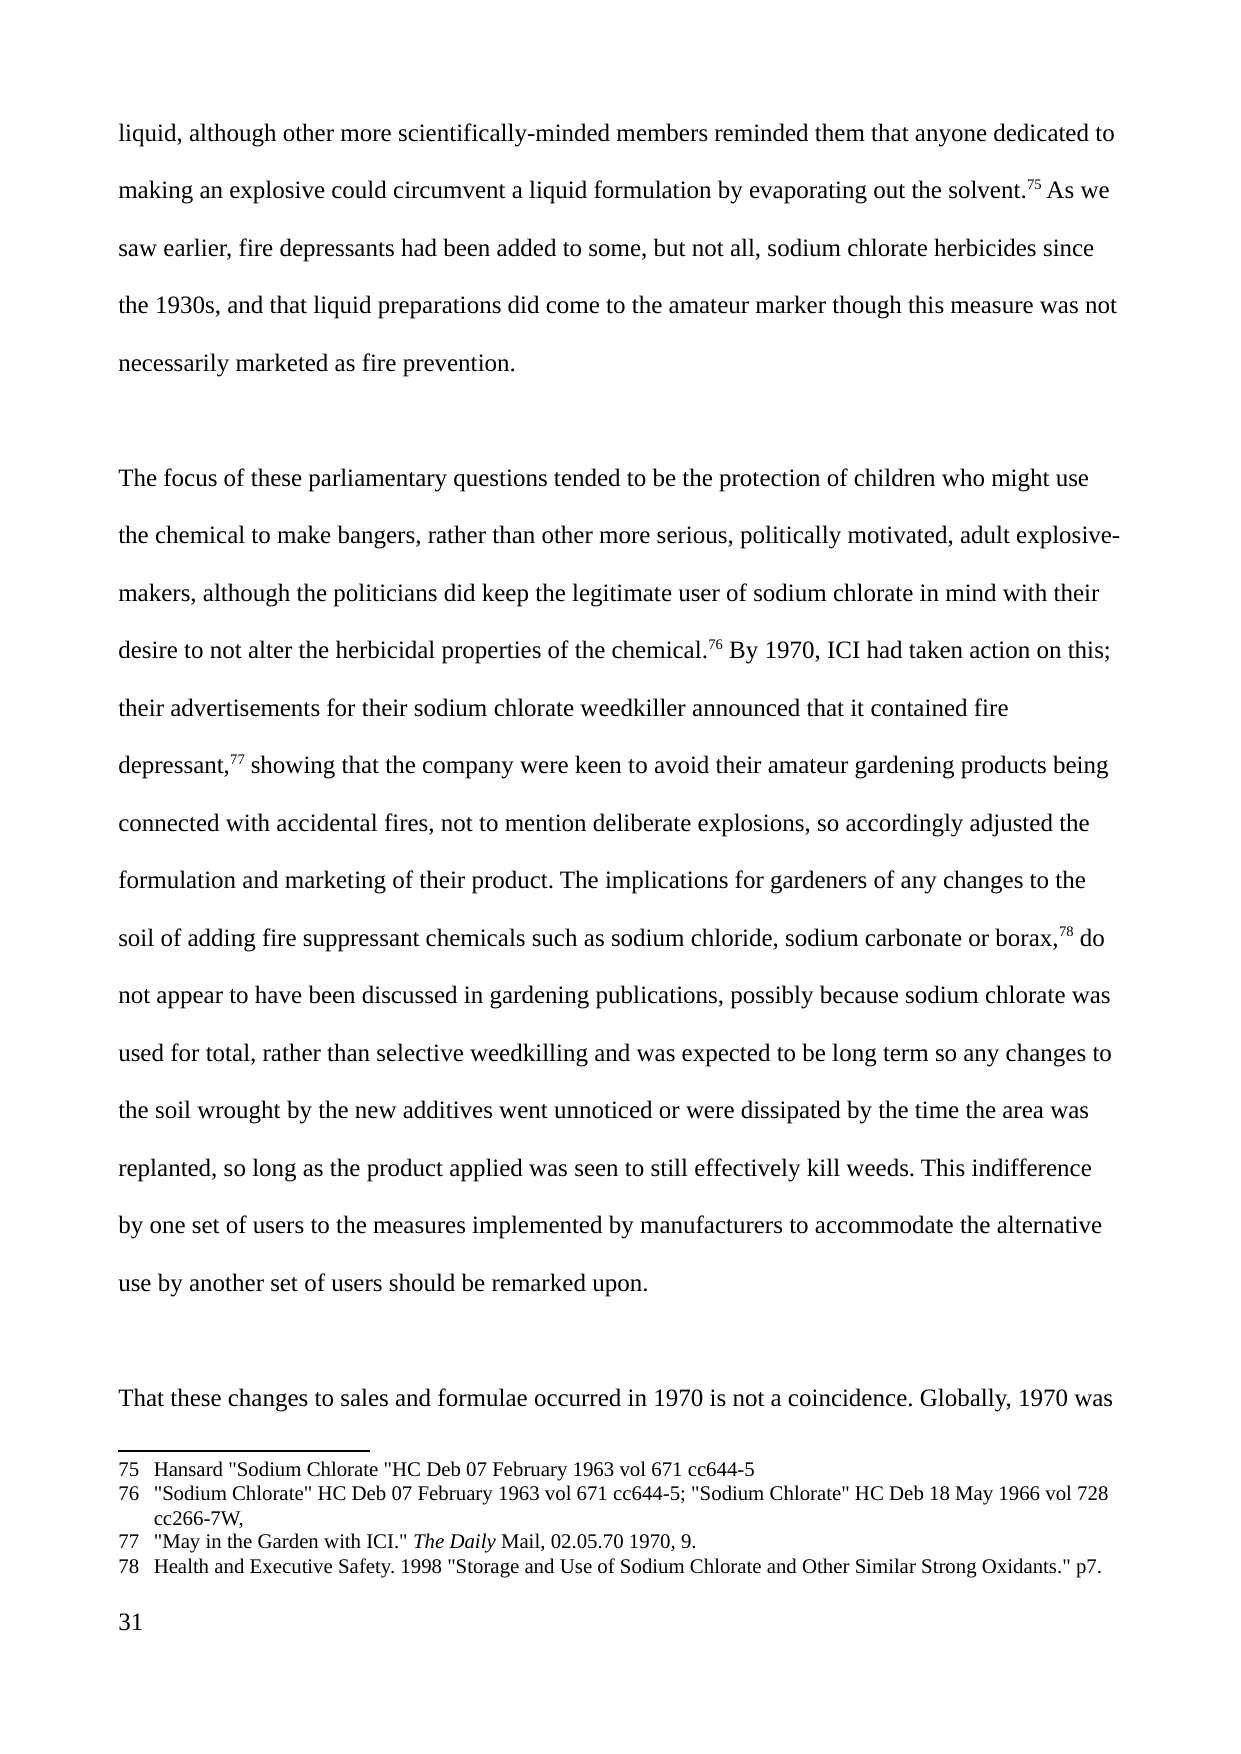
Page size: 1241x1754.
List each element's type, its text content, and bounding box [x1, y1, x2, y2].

text That these changes to sales and formulae occurred in 1970 is not a coincidence. Globally, 1970 was [118, 1383, 1122, 1412]
text "May in the Garden with ICI." The Daily Mail, 02.05.70 1970, 9. [118, 1529, 1122, 1553]
text The focus of these parliamentary questions tended to be the protection of children who might use the chemical to make bangers, rather than other more serious, politically motivated, adult explosive-makers, although the politicians did keep the legitimate user of sodium chlorate in mind with their desire to not alter the herbicidal properties of the chemical. By 1970, ICI had taken action on this; their advertisements for their sodium chlorate weedkiller announced that it contained fire depressant, showing that the company were keen to avoid their amateur gardening products being connected with accidental fires, not to mention deliberate explosions, so accordingly adjusted the formulation and marketing of their product. The implications for gardeners of any changes to the soil of adding fire suppressant chemicals such as sodium chloride, sodium carbonate or borax, do not appear to have been discussed in gardening publications, possibly because sodium chlorate was used for total, rather than selective weedkilling and was expected to be long term so any changes to the soil wrought by the new additives went unnoticed or were dissipated by the time the area was replanted, so long as the product applied was seen to still effectively kill weeds. This indifference by one set of users to the measures implemented by manufacturers to accommodate the alternative use by another set of users should be remarked upon. [118, 463, 1122, 1297]
text Hansard "Sodium Chlorate "HC Deb 07 February 1963 vol 671 cc644-5 [118, 1457, 1122, 1481]
text liquid, although other more scientifically-minded members reminded them that anyone dedicated to making an explosive could circumvent a liquid formulation by evaporating out the solvent. As we saw earlier, fire depressants had been added to some, but not all, sodium chlorate herbicides since the 1930s, and that liquid preparations did come to the amateur marker though this measure was not necessarily marketed as fire prevention. [118, 118, 1122, 377]
text "Sodium Chlorate" HC Deb 07 February 1963 vol 671 cc644-5; "Sodium Chlorate" HC Deb 18 May 1966 vol 728 cc266-7W, [118, 1481, 1122, 1529]
text Health and Executive Safety. 1998 "Storage and Use of Sodium Chlorate and Other Similar Strong Oxidants." p7. [118, 1553, 1122, 1578]
